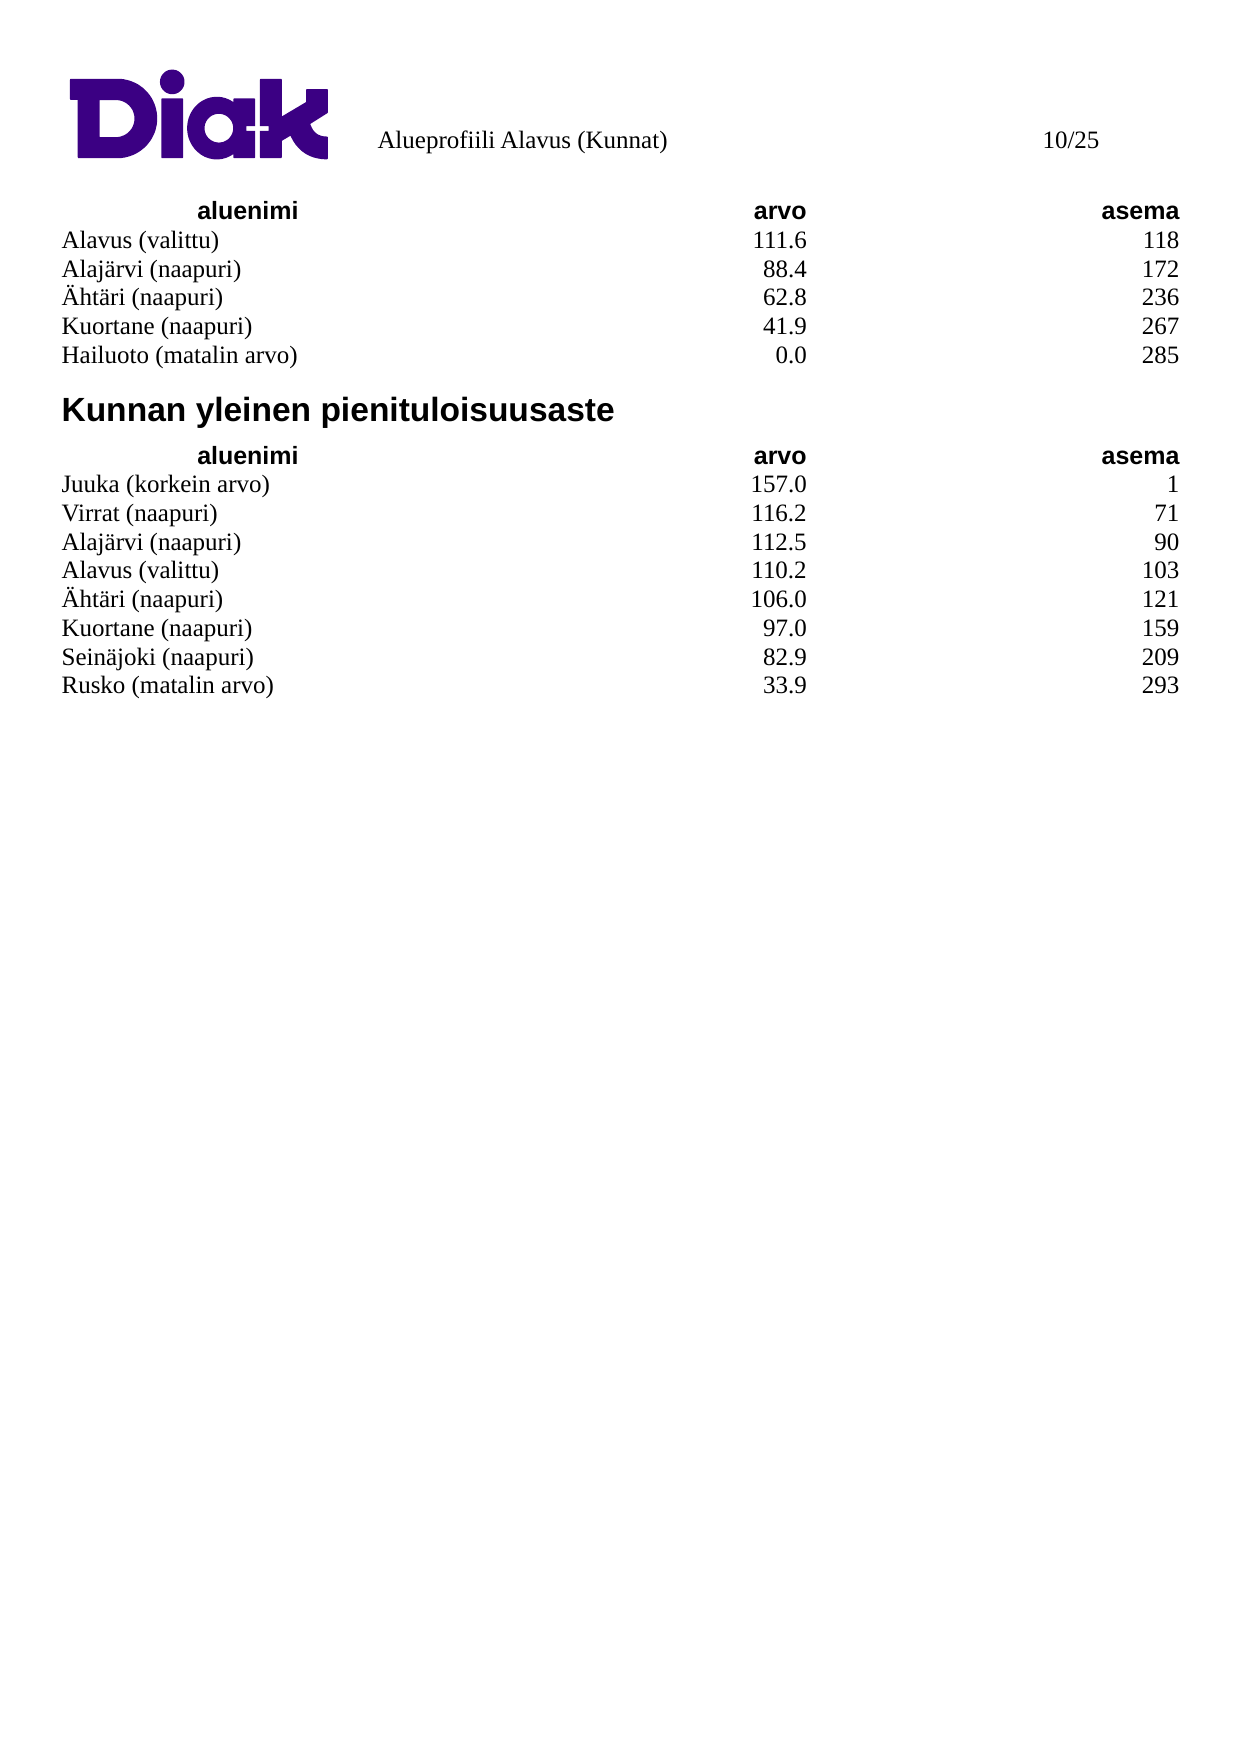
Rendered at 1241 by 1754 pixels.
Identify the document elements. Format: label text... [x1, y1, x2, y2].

table_cell Alavus (valittu) [61, 556, 434, 584]
table_cell 82.9 [434, 642, 806, 671]
table_cell 0.0 [434, 340, 806, 369]
table_cell 111.6 [434, 225, 806, 254]
table_cell Seinäjoki (naapuri) [61, 642, 434, 671]
table_cell 110.2 [434, 556, 806, 584]
table_cell 112.5 [434, 527, 806, 556]
table_cell 236 [806, 283, 1179, 311]
table_cell Alavus (valittu) [61, 225, 434, 254]
table_cell 285 [806, 340, 1179, 369]
table_cell 267 [806, 311, 1179, 340]
table_cell Juuka (korkein arvo) [61, 469, 434, 498]
table_cell 118 [806, 225, 1179, 254]
table_header arvo [434, 196, 806, 225]
table_cell 62.8 [434, 283, 806, 311]
table_header aluenimi [61, 196, 434, 225]
table_cell 121 [806, 584, 1179, 613]
table_cell Rusko (matalin arvo) [61, 671, 434, 699]
table_cell Kuortane (naapuri) [61, 613, 434, 642]
table_cell Ähtäri (naapuri) [61, 584, 434, 613]
table_header asema [806, 196, 1179, 225]
subtitle Kunnan yleinen pienituloisuusaste [61, 389, 1179, 428]
table_cell Ähtäri (naapuri) [61, 283, 434, 311]
table_cell 97.0 [434, 613, 806, 642]
table_cell 103 [806, 556, 1179, 584]
table_cell 293 [806, 671, 1179, 699]
table_cell 157.0 [434, 469, 806, 498]
table_cell 90 [806, 527, 1179, 556]
table_cell 106.0 [434, 584, 806, 613]
table_cell Hailuoto (matalin arvo) [61, 340, 434, 369]
table_cell 41.9 [434, 311, 806, 340]
table_header aluenimi [61, 441, 434, 469]
table_cell Alajärvi (naapuri) [61, 254, 434, 282]
table_header asema [806, 441, 1179, 469]
table_cell 116.2 [434, 498, 806, 527]
table_cell 88.4 [434, 254, 806, 282]
table_cell 1 [806, 469, 1179, 498]
table_cell Kuortane (naapuri) [61, 311, 434, 340]
table_cell 71 [806, 498, 1179, 527]
table_cell 159 [806, 613, 1179, 642]
table_cell 33.9 [434, 671, 806, 699]
table_cell Virrat (naapuri) [61, 498, 434, 527]
table_cell Alajärvi (naapuri) [61, 527, 434, 556]
table_cell 209 [806, 642, 1179, 671]
table_header arvo [434, 441, 806, 469]
table_cell 172 [806, 254, 1179, 282]
